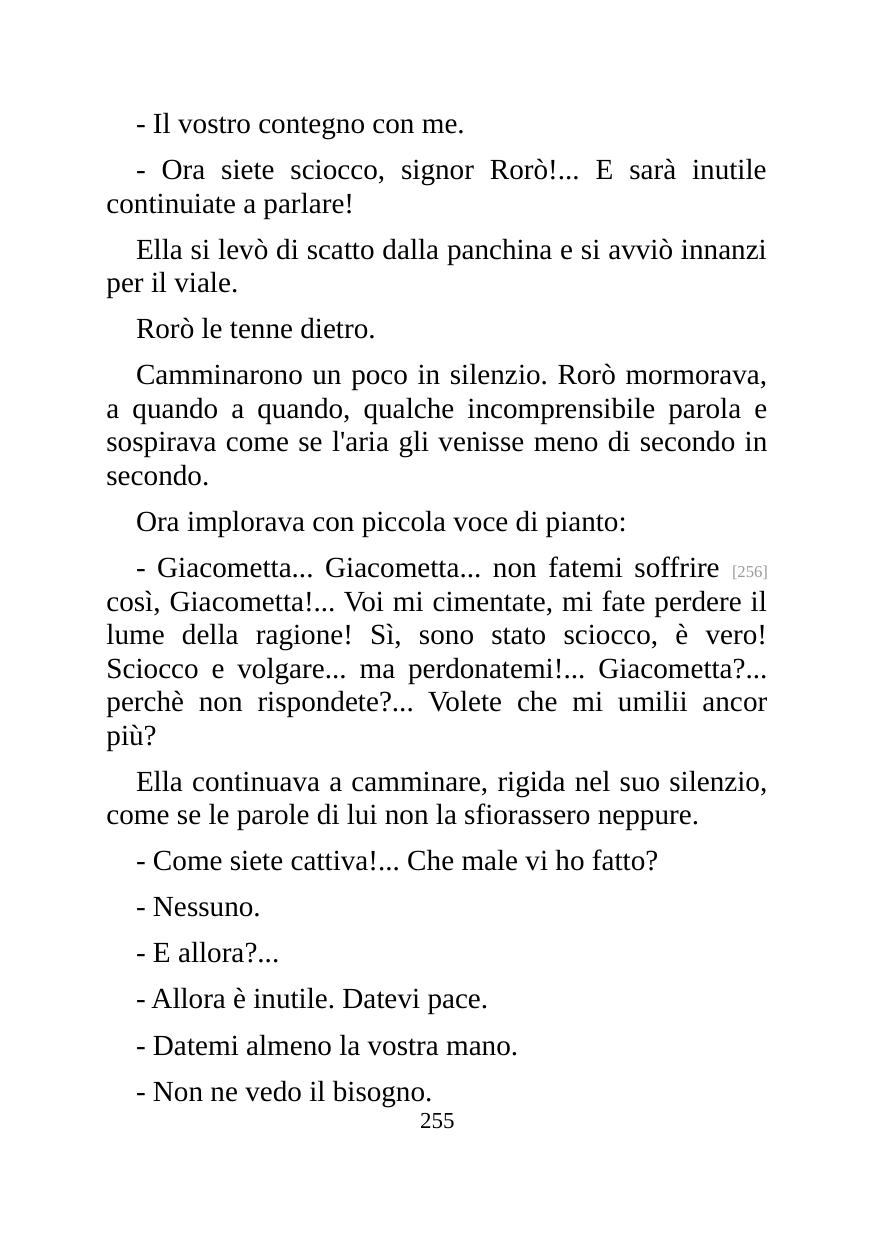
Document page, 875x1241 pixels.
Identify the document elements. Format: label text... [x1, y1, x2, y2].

text - Ora siete sciocco, signor Rorò!... E sarà inutile continuiate a parlare! [106, 152, 768, 219]
text Rorò le tenne dietro. [106, 311, 768, 345]
text Ella si levò di scatto dalla panchina e si avviò innanzi per il viale. [106, 232, 768, 299]
text - E allora?... [106, 936, 768, 969]
text Camminarono un poco in silenzio. Rorò mormorava, a quando a quando, qualche incomprensibile parola e sospirava come se l'aria gli venisse meno di secondo in secondo. [106, 357, 768, 492]
text - Come siete cattiva!... Che male vi ho fatto? [106, 843, 768, 877]
text - Il vostro contegno con me. [106, 106, 768, 140]
text - Allora è inutile. Datevi pace. [106, 982, 768, 1015]
text - Giacometta... Giacometta... non fatemi soffrire [256] così, Giacometta!... Voi mi cimentate, mi fate perdere il lume della ragione! Sì, sono stato sciocco, è vero! Sciocco e volgare... ma perdonatemi!... Giacometta?... perchè non rispondete?... Volete che mi umilii ancor più? [106, 550, 768, 751]
text Ora implorava con piccola voce di pianto: [106, 504, 768, 538]
text - Datemi almeno la vostra mano. [106, 1028, 768, 1061]
text - Nessuno. [106, 889, 768, 923]
text - Non ne vedo il bisogno. [106, 1074, 768, 1107]
text Ella continuava a camminare, rigida nel suo silenzio, come se le parole di lui non la sfiorassero neppure. [106, 764, 768, 831]
